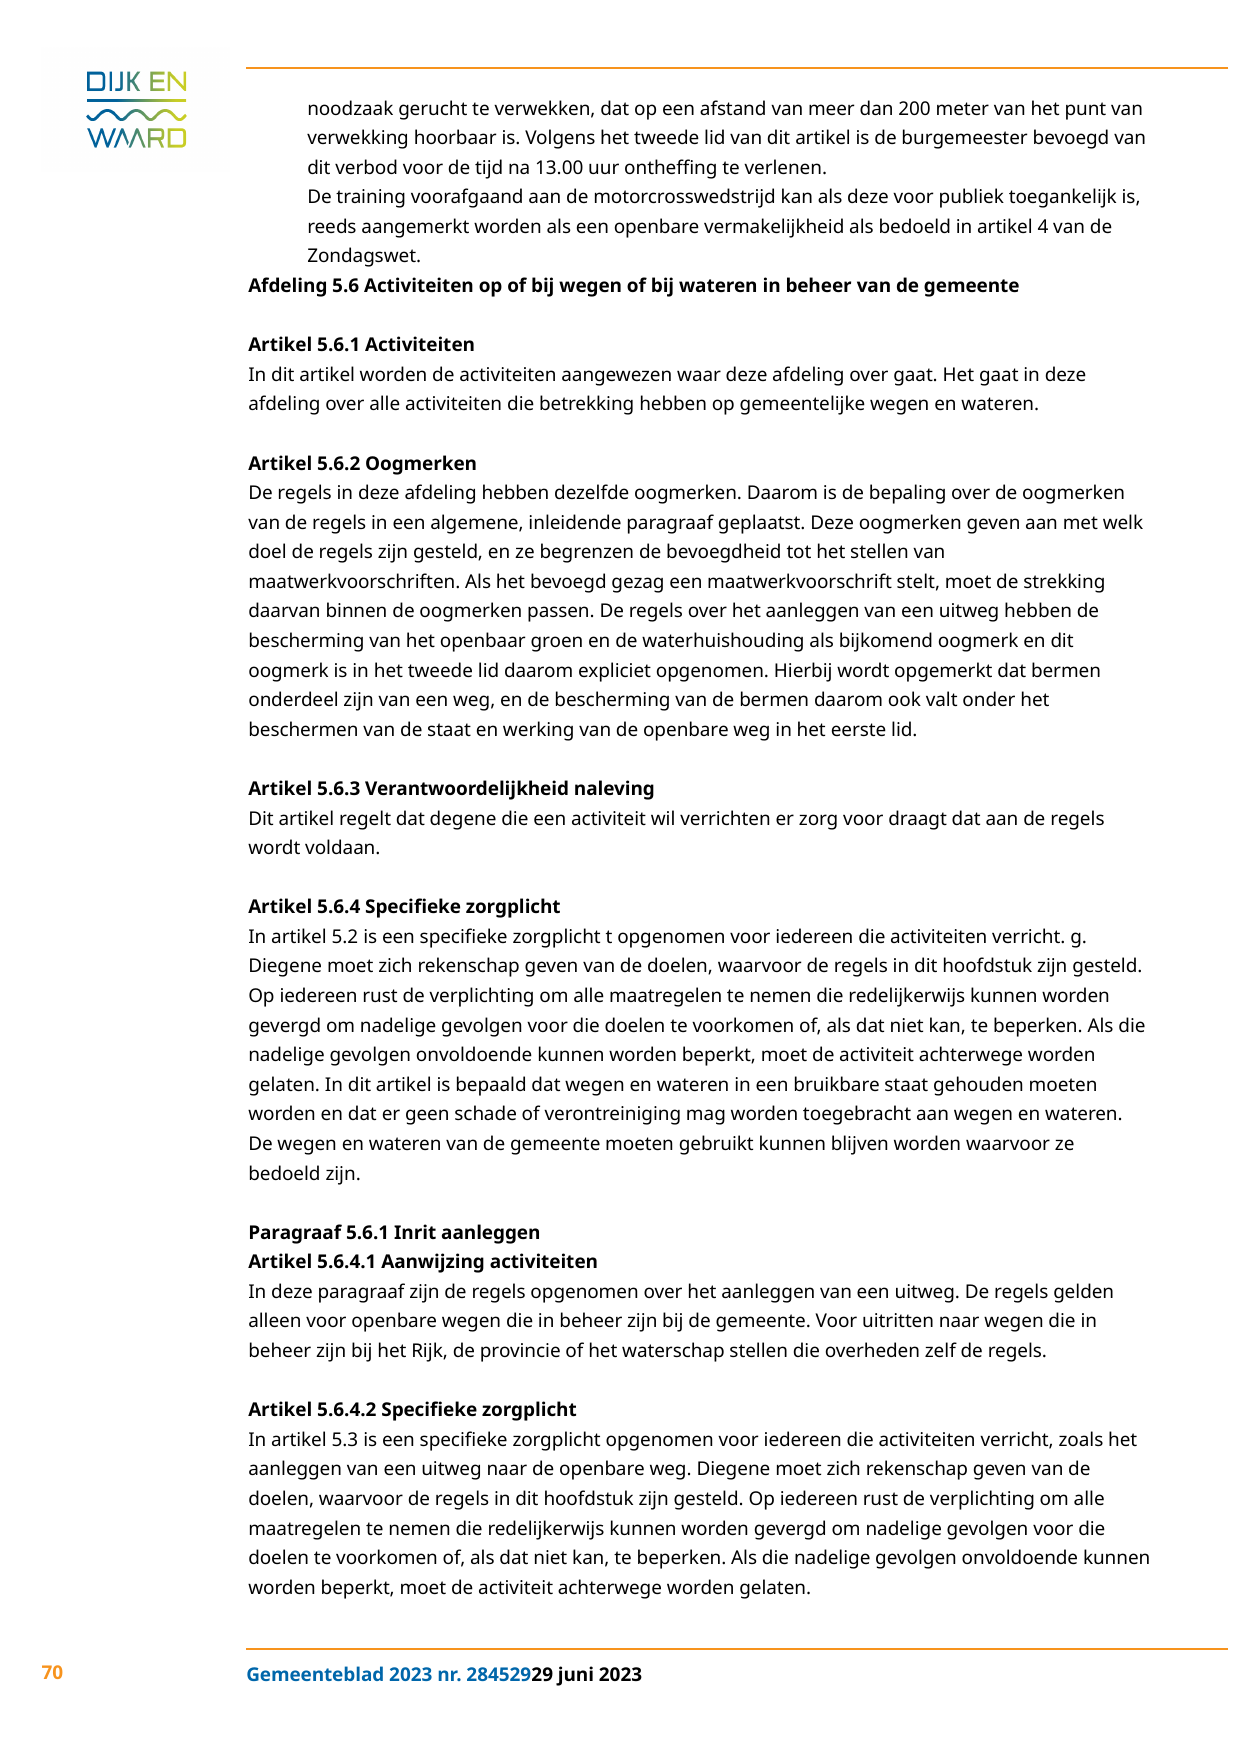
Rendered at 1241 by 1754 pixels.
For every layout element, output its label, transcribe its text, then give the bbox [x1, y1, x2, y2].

picture [41, 47, 231, 172]
text Afdeling 5.6 Activiteiten op of bij wegen of bij wateren in beheer van de gemeente [248, 272, 1152, 298]
text In dit artikel worden de activiteiten aangewezen waar deze afdeling over gaat. Het gaat in deze afdeling over alle activiteiten die betrekking hebben op gemeentelijke wegen en wateren. [248, 361, 1152, 416]
text In artikel 5.2 is een specifieke zorgplicht t opgenomen voor iedereen die activiteiten verricht. g. Diegene moet zich rekenschap geven van de doelen, waarvoor de regels in dit hoofdstuk zijn gesteld. Op iedereen rust de verplichting om alle maatregelen te nemen die redelijkerwijs kunnen worden gevergd om nadelige gevolgen voor die doelen te voorkomen of, als dat niet kan, te beperken. Als die nadelige gevolgen onvoldoende kunnen worden beperkt, moet de activiteit achterwege worden gelaten. In dit artikel is bepaald dat wegen en wateren in een bruikbare staat gehouden moeten worden en dat er geen schade of verontreiniging mag worden toegebracht aan wegen en wateren. De wegen en wateren van de gemeente moeten gebruikt kunnen blijven worden waarvoor ze bedoeld zijn. [248, 923, 1152, 1186]
text In deze paragraaf zijn de regels opgenomen over het aanleggen van een uitweg. De regels gelden alleen voor openbare wegen die in beheer zijn bij de gemeente. Voor uitritten naar wegen die in beheer zijn bij het Rijk, de provincie of het waterschap stellen die overheden zelf de regels. [248, 1278, 1152, 1363]
text De regels in deze afdeling hebben dezelfde oogmerken. Daarom is de bepaling over de oogmerken van de regels in een algemene, inleidende paragraaf geplaatst. Deze oogmerken geven aan met welk doel de regels zijn gesteld, en ze begrenzen de bevoegdheid tot het stellen van maatwerkvoorschriften. Als het bevoegd gezag een maatwerkvoorschrift stelt, moet de strekking daarvan binnen de oogmerken passen. De regels over het aanleggen van een uitweg hebben de bescherming van het openbaar groen en de waterhuishouding als bijkomend oogmerk en dit oogmerk is in het tweede lid daarom expliciet opgenomen. Hierbij wordt opgemerkt dat bermen onderdeel zijn van een weg, en de bescherming van de bermen daarom ook valt onder het beschermen van de staat en werking van de openbare weg in het eerste lid. [248, 479, 1152, 742]
text Artikel 5.6.3 Verantwoordelijkheid naleving [248, 775, 1152, 801]
text Artikel 5.6.4 Specifieke zorgplicht [248, 893, 1152, 919]
text Artikel 5.6.2 Oogmerken [248, 450, 1152, 476]
text In artikel 5.3 is een specifieke zorgplicht opgenomen voor iedereen die activiteiten verricht, zoals het aanleggen van een uitweg naar de openbare weg. Diegene moet zich rekenschap geven van de doelen, waarvoor de regels in dit hoofdstuk zijn gesteld. Op iedereen rust de verplichting om alle maatregelen te nemen die redelijkerwijs kunnen worden gevergd om nadelige gevolgen voor die doelen te voorkomen of, als dat niet kan, te beperken. Als die nadelige gevolgen onvoldoende kunnen worden beperkt, moet de activiteit achterwege worden gelaten. [248, 1426, 1152, 1600]
text Artikel 5.6.4.2 Specifieke zorgplicht [248, 1396, 1152, 1422]
text Artikel 5.6.4.1 Aanwijzing activiteiten [248, 1248, 1152, 1274]
text Paragraaf 5.6.1 Inrit aanleggen [248, 1219, 1152, 1245]
text Artikel 5.6.1 Activiteiten [248, 331, 1152, 357]
text Dit artikel regelt dat degene die een activiteit wil verrichten er zorg voor draagt dat aan de regels wordt voldaan. [248, 805, 1152, 860]
list noodzaak gerucht te verwekken, dat op een afstand van meer dan 200 meter van het punt van verwekking hoorbaar is. Volgens het tweede lid van dit artikel is de burgemeester bevoegd van dit verbod voor de tijd na 13.00 uur ontheffing te verlenen. [248, 95, 1152, 180]
list De training voorafgaand aan de motorcrosswedstrijd kan als deze voor publiek toegankelijk is, reeds aangemerkt worden als een openbare vermakelijkheid als bedoeld in artikel 4 van de Zondagswet. [248, 183, 1152, 268]
